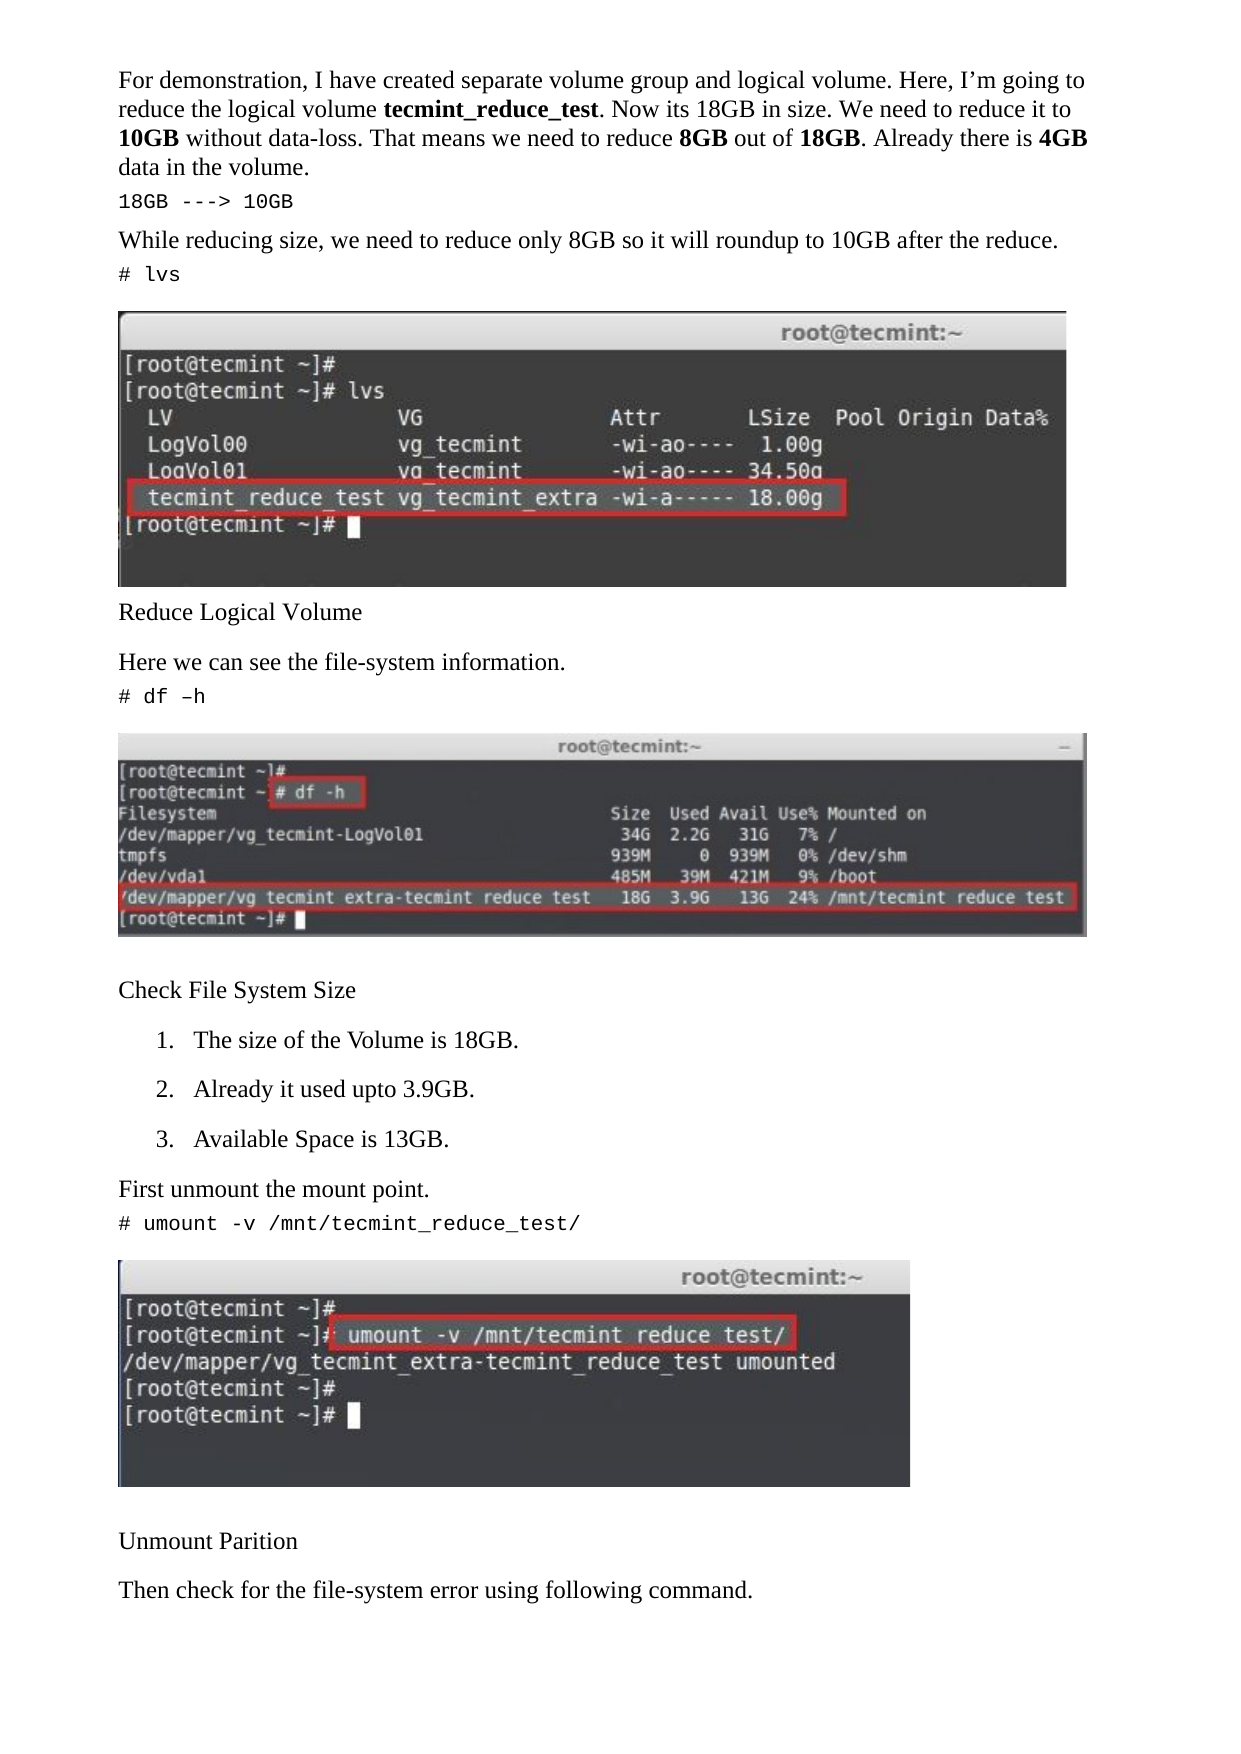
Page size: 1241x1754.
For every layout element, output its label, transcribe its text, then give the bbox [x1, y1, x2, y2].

text # umount -v /mnt/tecmint_reduce_test/ [118, 1213, 1122, 1236]
text Check File System Size [118, 975, 1122, 1004]
text Reduce Logical Volume [118, 597, 1122, 626]
text While reducing size, we need to reduce only 8GB so it will roundup to 10GB after the reduce. [118, 225, 1122, 254]
text For demonstration, I have created separate volume group and logical volume. Here, I’m going to reduce the logical volume tecmint_reduce_test. Now its 18GB in size. We need to reduce it to 10GB without data-loss. That means we need to reduce 8GB out of 18GB. Already there is 4GB data in the volume. [118, 66, 1122, 181]
text 18GB ---> 10GB [118, 191, 1122, 215]
text # lvs [118, 264, 1122, 288]
text Unmount Parition [118, 1526, 1122, 1554]
list Available Space is 13GB. [156, 1124, 1122, 1153]
text Then check for the file-system error using following command. [118, 1575, 1122, 1604]
text First unmount the mount point. [118, 1174, 1122, 1202]
text # df –h [118, 686, 1122, 709]
text Here we can see the file-system information. [118, 647, 1122, 675]
list The size of the Volume is 18GB. [156, 1025, 1122, 1054]
list Already it used upto 3.9GB. [156, 1074, 1122, 1103]
